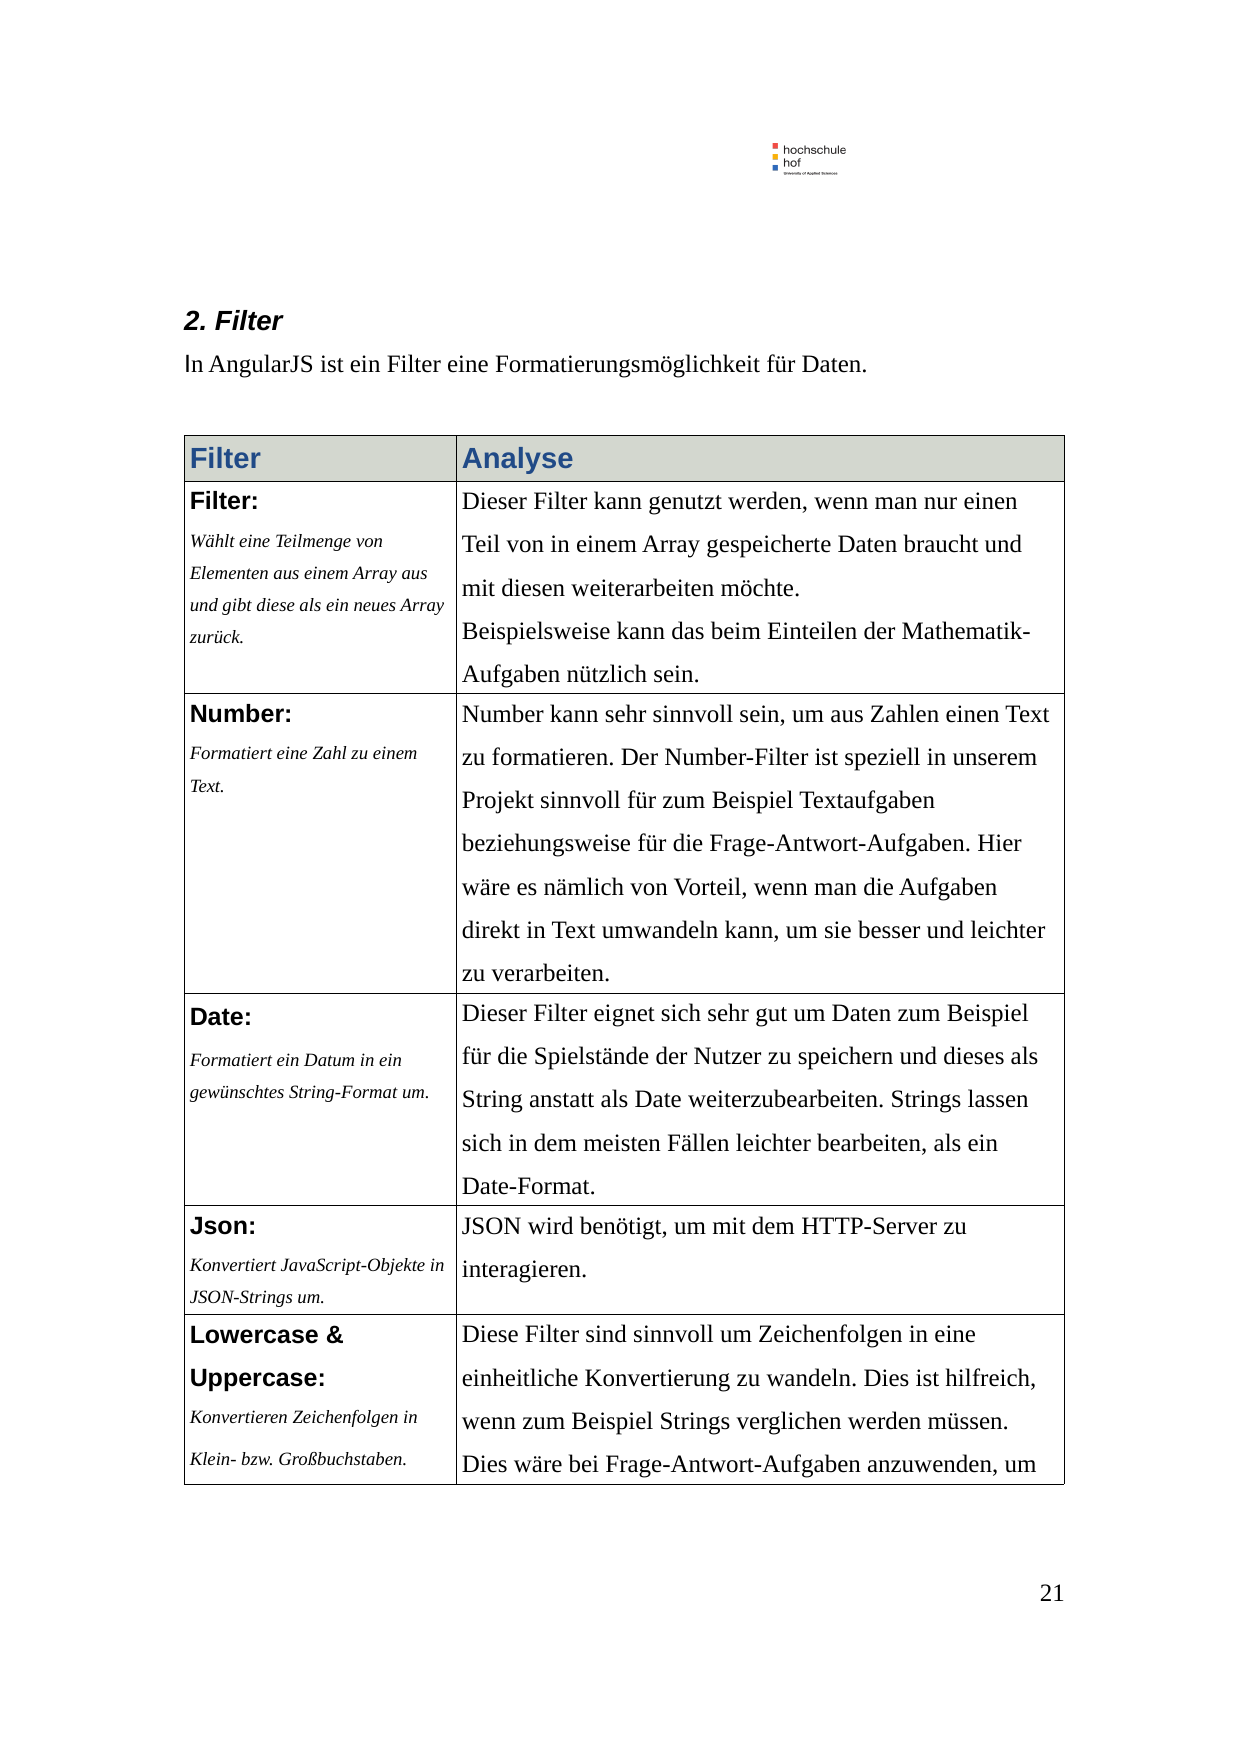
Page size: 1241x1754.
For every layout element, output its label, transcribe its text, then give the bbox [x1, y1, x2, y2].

table_cell Date: Formatiert ein Datum in ein gewünschtes String-Format um. [185, 994, 456, 1205]
table_cell Json: Konvertiert JavaScript-Objekte in JSON-Strings um. [185, 1206, 456, 1314]
table_cell Dieser Filter eignet sich sehr gut um Daten zum Beispiel für die Spielstände der Nutzer zu speichern und dieses als String anstatt als Date weiterzubearbeiten. Strings lassen sich in dem meisten Fällen leichter bearbeiten, als ein Date-Format. [457, 994, 1064, 1205]
table_cell JSON wird benötigt, um mit dem HTTP-Server zu interagieren. [457, 1206, 1064, 1314]
table_cell Number kann sehr sinnvoll sein, um aus Zahlen einen Text zu formatieren. Der Number-Filter ist speziell in unserem Projekt sinnvoll für zum Beispiel Textaufgaben beziehungsweise für die Frage-Antwort-Aufgaben. Hier wäre es nämlich von Vorteil, wenn man die Aufgaben direkt in Text umwandeln kann, um sie besser und leichter zu verarbeiten. [457, 694, 1064, 992]
picture [772, 143, 846, 175]
table_cell Filter: Wählt eine Teilmenge von Elementen aus einem Array aus und gibt diese als ein neues Array zurück. [185, 482, 456, 693]
table_header Filter [185, 436, 456, 481]
table_cell Lowercase & Uppercase: Konvertieren Zeichenfolgen in Klein- bzw. Großbuchstaben. [185, 1315, 456, 1483]
table_cell Dieser Filter kann genutzt werden, wenn man nur einen Teil von in einem Array gespeicherte Daten braucht und mit diesen weiterarbeiten möchte. Beispielsweise kann das beim Einteilen der Mathematik-Aufgaben nützlich sein. [457, 482, 1064, 693]
subtitle 2. Filter [184, 305, 1064, 337]
table_header Analyse [457, 436, 1064, 481]
table_cell Number: Formatiert eine Zahl zu einem Text. [185, 694, 456, 992]
table_cell Diese Filter sind sinnvoll um Zeichenfolgen in eine einheitliche Konvertierung zu wandeln. Dies ist hilfreich, wenn zum Beispiel Strings verglichen werden müssen. Dies wäre bei Frage-Antwort-Aufgaben anzuwenden, um [457, 1315, 1064, 1483]
text In AngularJS ist ein Filter eine Formatierungsmöglichkeit für Daten. [184, 349, 1064, 378]
